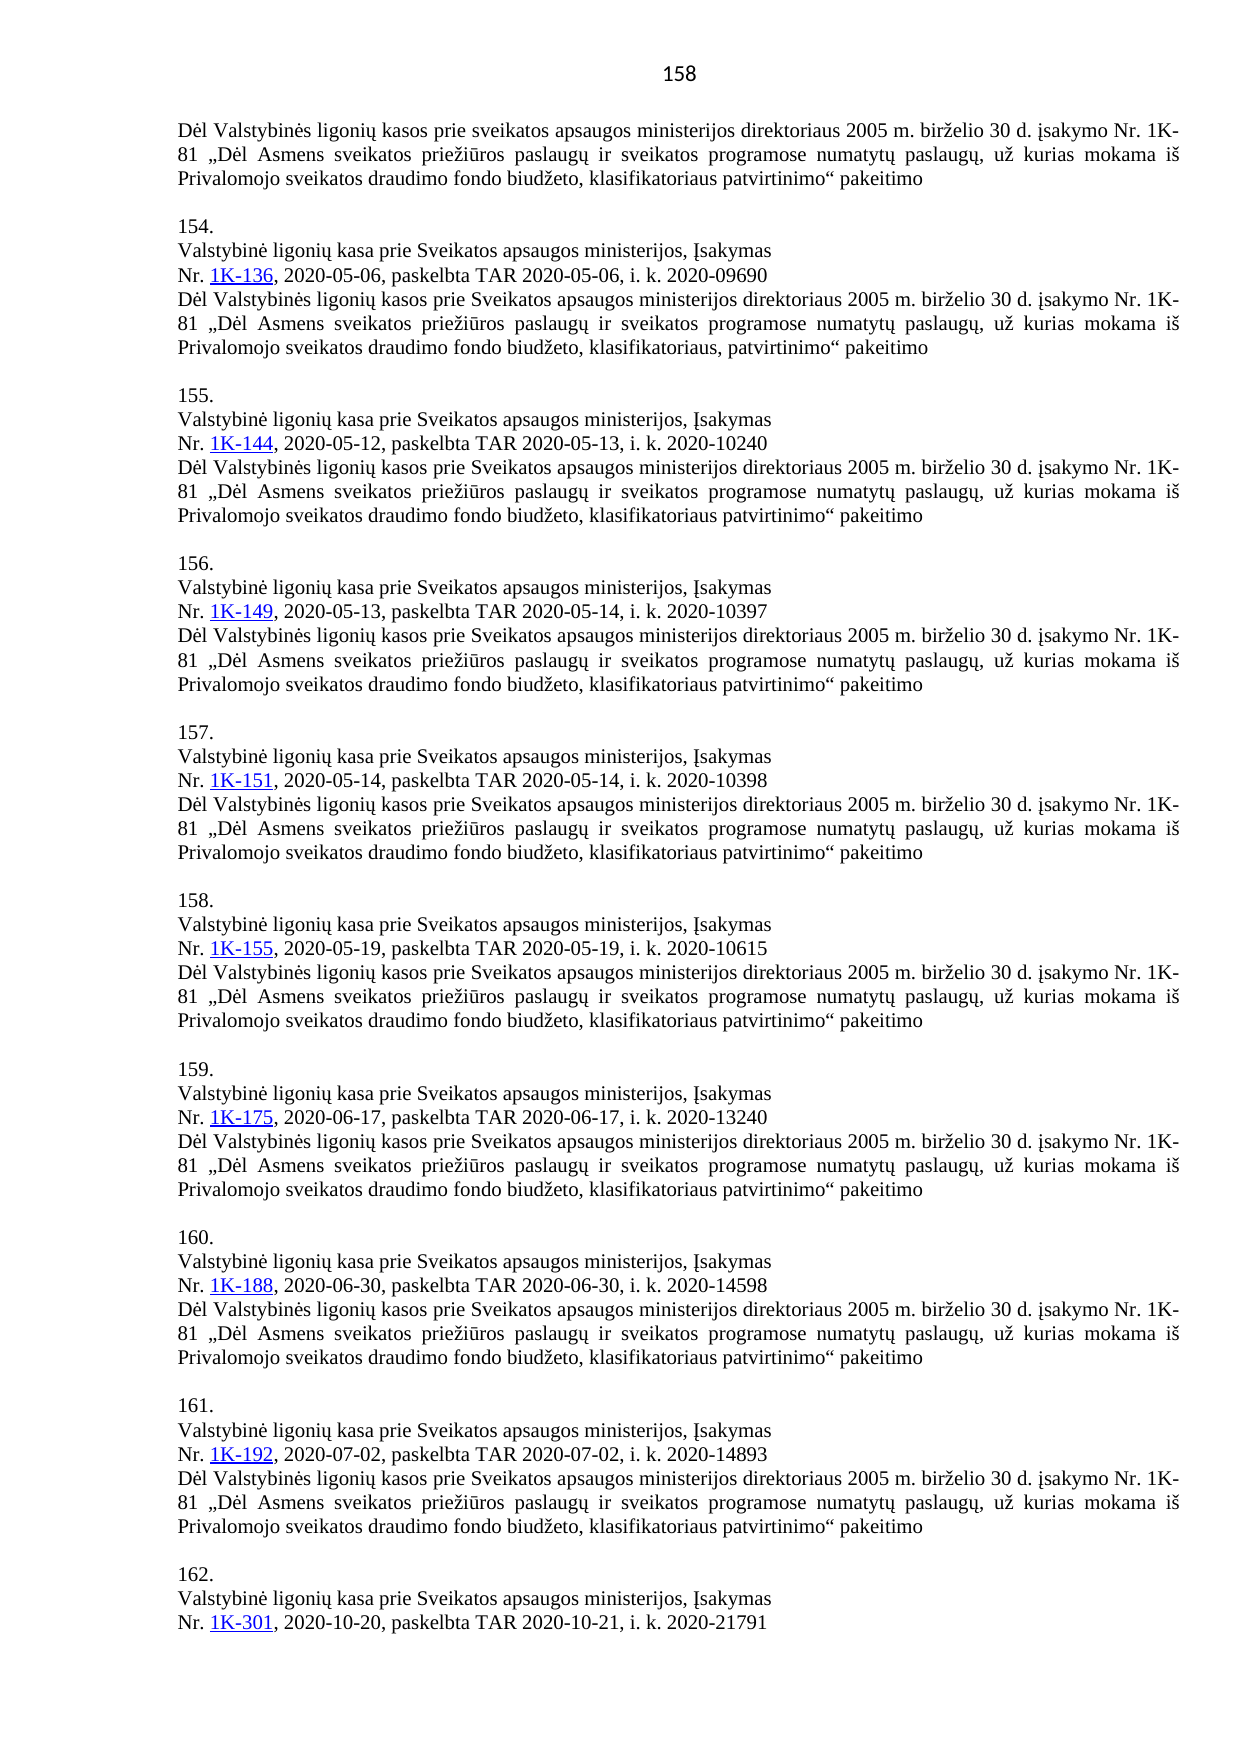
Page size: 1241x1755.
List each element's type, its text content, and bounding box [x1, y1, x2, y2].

text Nr. 1K-144, 2020-05-12, paskelbta TAR 2020-05-13, i. k. 2020-10240 [177, 431, 1181, 455]
text 157. [177, 720, 1181, 744]
text Nr. 1K-301, 2020-10-20, paskelbta TAR 2020-10-21, i. k. 2020-21791 [177, 1610, 1181, 1634]
text Dėl Valstybinės ligonių kasos prie Sveikatos apsaugos ministerijos direktoriaus 2005 m. birželio 30 d. įsakymo Nr. 1K-81 „Dėl Asmens sveikatos priežiūros paslaugų ir sveikatos programose numatytų paslaugų, už kurias mokama iš Privalomojo sveikatos draudimo fondo biudžeto, klasifikatoriaus patvirtinimo“ pakeitimo [177, 1297, 1181, 1369]
text Nr. 1K-136, 2020-05-06, paskelbta TAR 2020-05-06, i. k. 2020-09690 [177, 262, 1181, 287]
text Dėl Valstybinės ligonių kasos prie Sveikatos apsaugos ministerijos direktoriaus 2005 m. birželio 30 d. įsakymo Nr. 1K-81 „Dėl Asmens sveikatos priežiūros paslaugų ir sveikatos programose numatytų paslaugų, už kurias mokama iš Privalomojo sveikatos draudimo fondo biudžeto, klasifikatoriaus, patvirtinimo“ pakeitimo [177, 287, 1181, 359]
text Nr. 1K-151, 2020-05-14, paskelbta TAR 2020-05-14, i. k. 2020-10398 [177, 768, 1181, 792]
text Valstybinė ligonių kasa prie Sveikatos apsaugos ministerijos, Įsakymas [177, 744, 1181, 768]
text Valstybinė ligonių kasa prie Sveikatos apsaugos ministerijos, Įsakymas [177, 1081, 1181, 1105]
text Dėl Valstybinės ligonių kasos prie Sveikatos apsaugos ministerijos direktoriaus 2005 m. birželio 30 d. įsakymo Nr. 1K-81 „Dėl Asmens sveikatos priežiūros paslaugų ir sveikatos programose numatytų paslaugų, už kurias mokama iš Privalomojo sveikatos draudimo fondo biudžeto, klasifikatoriaus patvirtinimo“ pakeitimo [177, 455, 1181, 527]
text Dėl Valstybinės ligonių kasos prie Sveikatos apsaugos ministerijos direktoriaus 2005 m. birželio 30 d. įsakymo Nr. 1K-81 „Dėl Asmens sveikatos priežiūros paslaugų ir sveikatos programose numatytų paslaugų, už kurias mokama iš Privalomojo sveikatos draudimo fondo biudžeto, klasifikatoriaus patvirtinimo“ pakeitimo [177, 960, 1181, 1032]
text Nr. 1K-175, 2020-06-17, paskelbta TAR 2020-06-17, i. k. 2020-13240 [177, 1105, 1181, 1129]
text Nr. 1K-155, 2020-05-19, paskelbta TAR 2020-05-19, i. k. 2020-10615 [177, 936, 1181, 960]
text Dėl Valstybinės ligonių kasos prie sveikatos apsaugos ministerijos direktoriaus 2005 m. birželio 30 d. įsakymo Nr. 1K-81 „Dėl Asmens sveikatos priežiūros paslaugų ir sveikatos programose numatytų paslaugų, už kurias mokama iš Privalomojo sveikatos draudimo fondo biudžeto, klasifikatoriaus patvirtinimo“ pakeitimo [177, 118, 1181, 190]
text 158. [177, 888, 1181, 912]
text 154. [177, 214, 1181, 238]
text 160. [177, 1225, 1181, 1249]
text 155. [177, 383, 1181, 407]
text Nr. 1K-149, 2020-05-13, paskelbta TAR 2020-05-14, i. k. 2020-10397 [177, 599, 1181, 623]
text Nr. 1K-192, 2020-07-02, paskelbta TAR 2020-07-02, i. k. 2020-14893 [177, 1442, 1181, 1466]
text Valstybinė ligonių kasa prie Sveikatos apsaugos ministerijos, Įsakymas [177, 1249, 1181, 1273]
text Nr. 1K-188, 2020-06-30, paskelbta TAR 2020-06-30, i. k. 2020-14598 [177, 1273, 1181, 1297]
text 159. [177, 1057, 1181, 1081]
text Dėl Valstybinės ligonių kasos prie Sveikatos apsaugos ministerijos direktoriaus 2005 m. birželio 30 d. įsakymo Nr. 1K-81 „Dėl Asmens sveikatos priežiūros paslaugų ir sveikatos programose numatytų paslaugų, už kurias mokama iš Privalomojo sveikatos draudimo fondo biudžeto, klasifikatoriaus patvirtinimo“ pakeitimo [177, 623, 1181, 696]
text Valstybinė ligonių kasa prie Sveikatos apsaugos ministerijos, Įsakymas [177, 1417, 1181, 1442]
text Dėl Valstybinės ligonių kasos prie Sveikatos apsaugos ministerijos direktoriaus 2005 m. birželio 30 d. įsakymo Nr. 1K-81 „Dėl Asmens sveikatos priežiūros paslaugų ir sveikatos programose numatytų paslaugų, už kurias mokama iš Privalomojo sveikatos draudimo fondo biudžeto, klasifikatoriaus patvirtinimo“ pakeitimo [177, 792, 1181, 864]
text Valstybinė ligonių kasa prie Sveikatos apsaugos ministerijos, Įsakymas [177, 407, 1181, 431]
text Valstybinė ligonių kasa prie Sveikatos apsaugos ministerijos, Įsakymas [177, 1586, 1181, 1610]
text Valstybinė ligonių kasa prie Sveikatos apsaugos ministerijos, Įsakymas [177, 575, 1181, 599]
text 162. [177, 1562, 1181, 1586]
text Dėl Valstybinės ligonių kasos prie Sveikatos apsaugos ministerijos direktoriaus 2005 m. birželio 30 d. įsakymo Nr. 1K-81 „Dėl Asmens sveikatos priežiūros paslaugų ir sveikatos programose numatytų paslaugų, už kurias mokama iš Privalomojo sveikatos draudimo fondo biudžeto, klasifikatoriaus patvirtinimo“ pakeitimo [177, 1466, 1181, 1538]
text 156. [177, 551, 1181, 575]
text Valstybinė ligonių kasa prie Sveikatos apsaugos ministerijos, Įsakymas [177, 912, 1181, 936]
text 161. [177, 1393, 1181, 1417]
text Valstybinė ligonių kasa prie Sveikatos apsaugos ministerijos, Įsakymas [177, 238, 1181, 262]
text Dėl Valstybinės ligonių kasos prie Sveikatos apsaugos ministerijos direktoriaus 2005 m. birželio 30 d. įsakymo Nr. 1K-81 „Dėl Asmens sveikatos priežiūros paslaugų ir sveikatos programose numatytų paslaugų, už kurias mokama iš Privalomojo sveikatos draudimo fondo biudžeto, klasifikatoriaus patvirtinimo“ pakeitimo [177, 1129, 1181, 1201]
